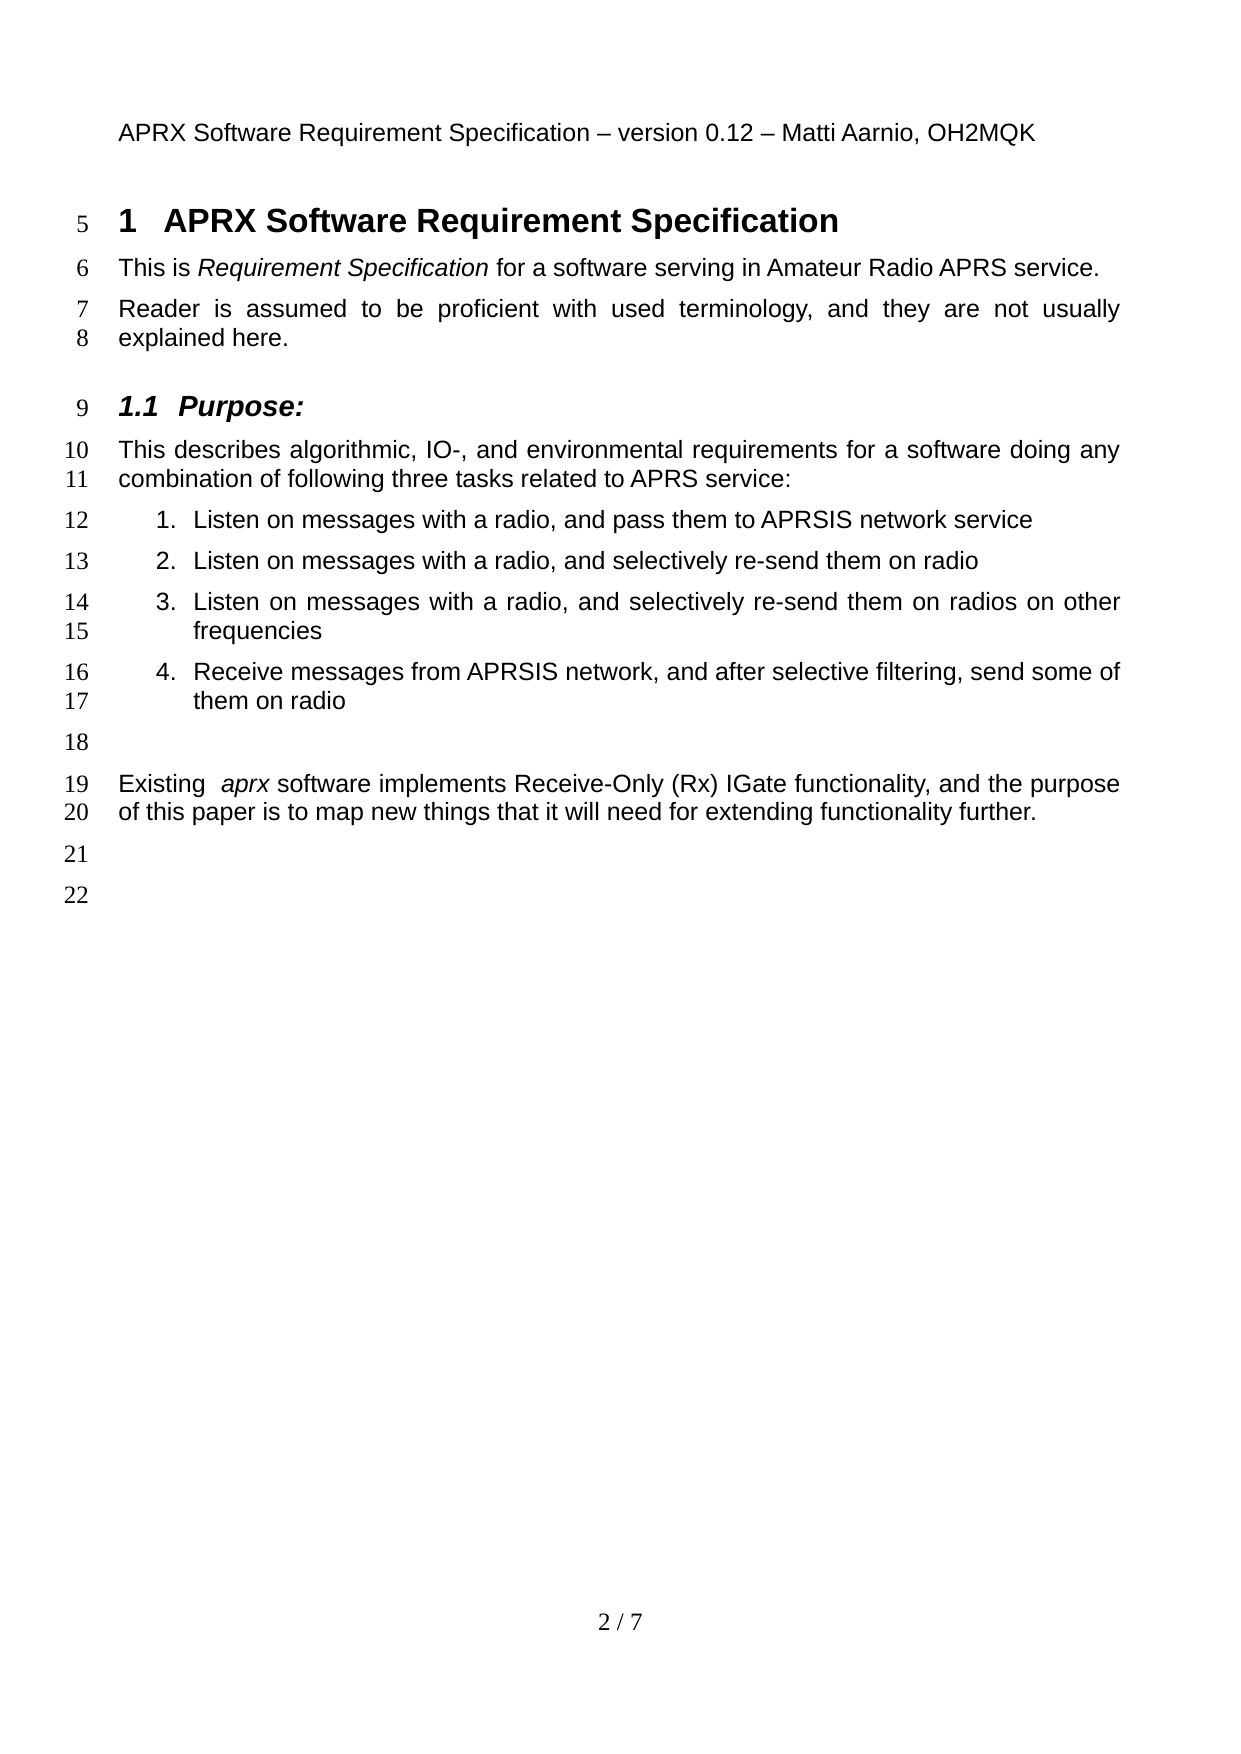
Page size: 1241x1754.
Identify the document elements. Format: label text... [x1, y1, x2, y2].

text This is Requirement Specification for a software serving in Amateur Radio APRS service. [118, 252, 1122, 281]
subtitle Purpose: [118, 389, 1122, 422]
list Listen on messages with a radio, and selectively re-send them on radio [156, 546, 1122, 575]
text Reader is assumed to be proficient with used terminology, and they are not usually explained here. [118, 294, 1122, 351]
text Existing aprx software implements Receive-Only (Rx) IGate functionality, and the purpose of this paper is to map new things that it will need for extending functionality further. [118, 768, 1122, 826]
text This describes algorithmic, IO-, and environmental requirements for a software doing any combination of following three tasks related to APRS service: [118, 435, 1122, 492]
subtitle APRX Software Requirement Specification [118, 201, 1122, 240]
list Receive messages from APRSIS network, and after selective filtering, send some of them on radio [156, 657, 1122, 715]
list Listen on messages with a radio, and selectively re-send them on radios on other frequencies [156, 587, 1122, 645]
list Listen on messages with a radio, and pass them to APRSIS network service [156, 505, 1122, 533]
